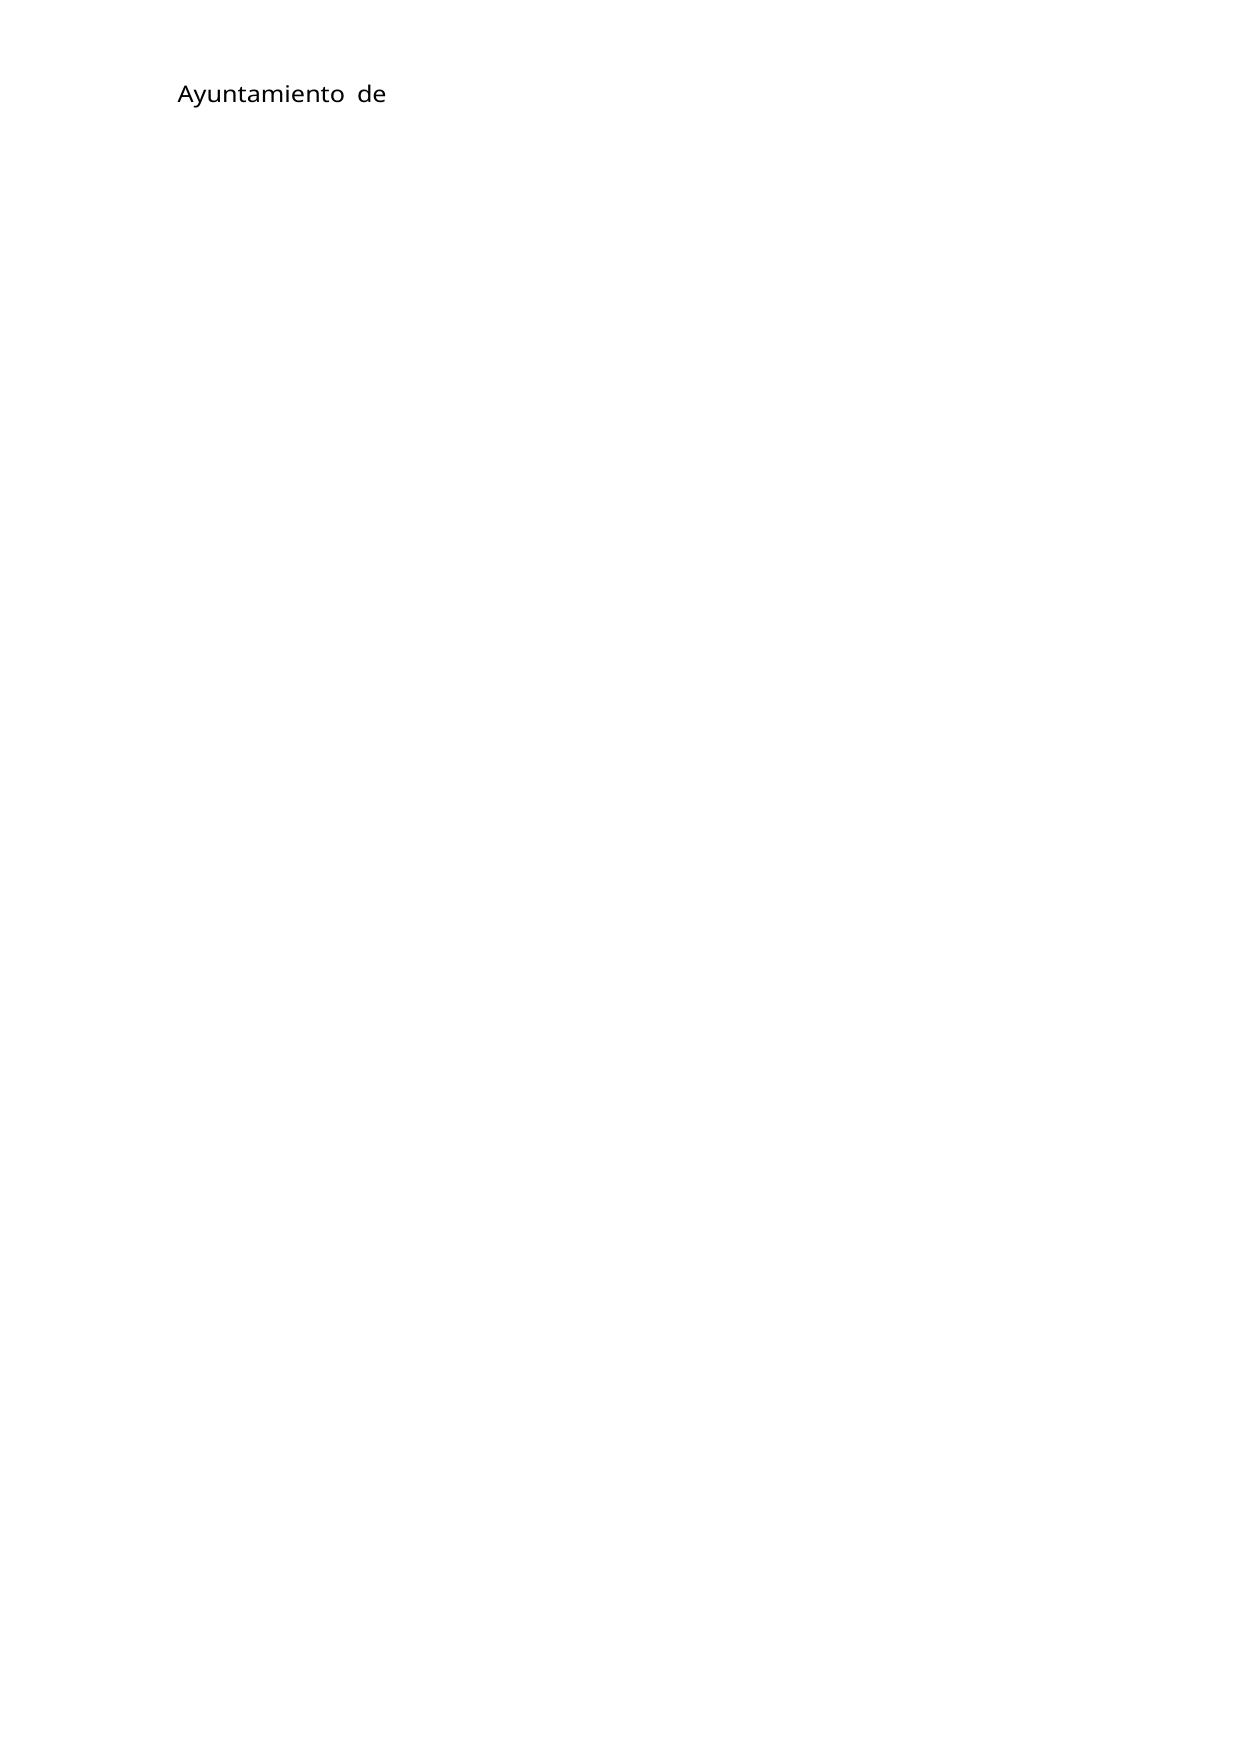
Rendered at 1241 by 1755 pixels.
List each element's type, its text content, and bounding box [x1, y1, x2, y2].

text Ayuntamiento de [177, 78, 1063, 109]
